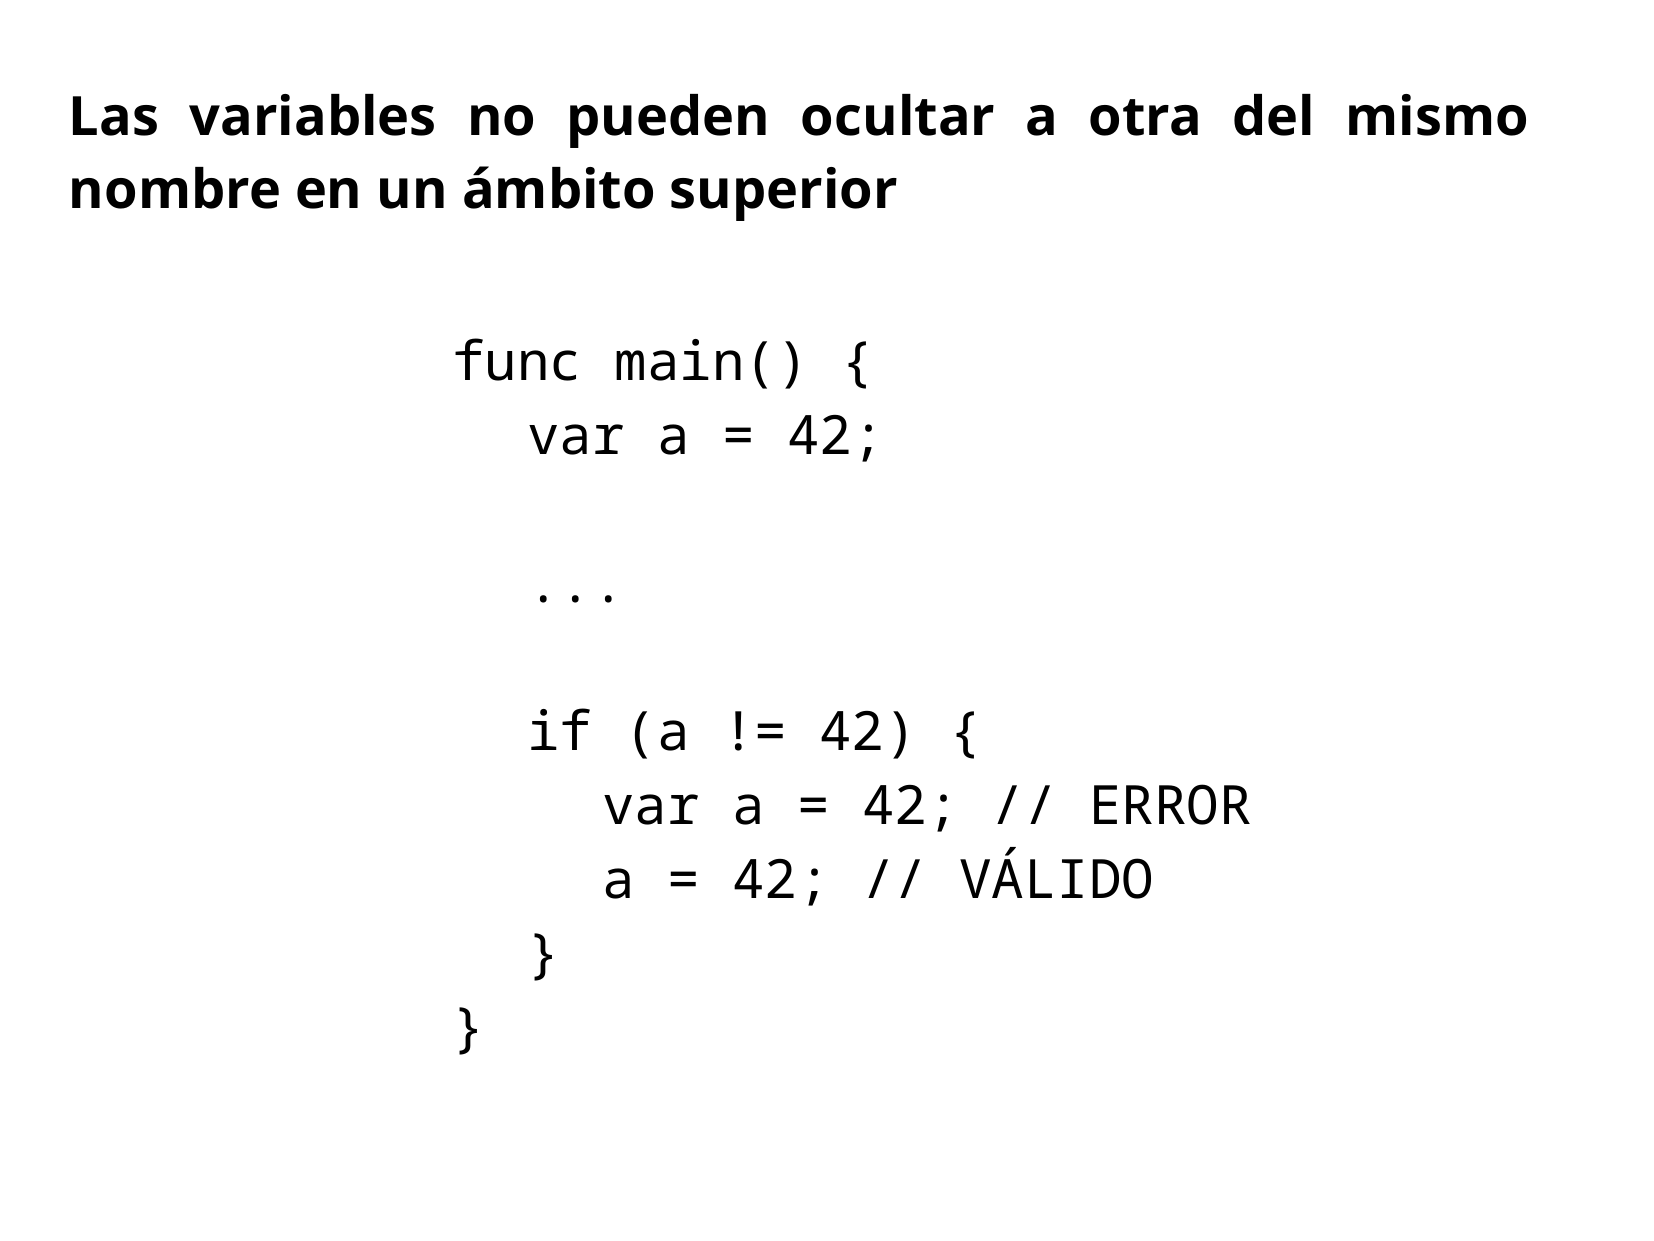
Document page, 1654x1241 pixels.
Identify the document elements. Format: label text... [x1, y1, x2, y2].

text_box Las variables no pueden ocultar a otra del mismo nombre en un ámbito superior [54, 69, 1546, 215]
text_box func main() { var a = 42; ... if (a != 42) { var a = 42; // ERROR a = 42; // VÁLIDO } } [437, 315, 1273, 1006]
